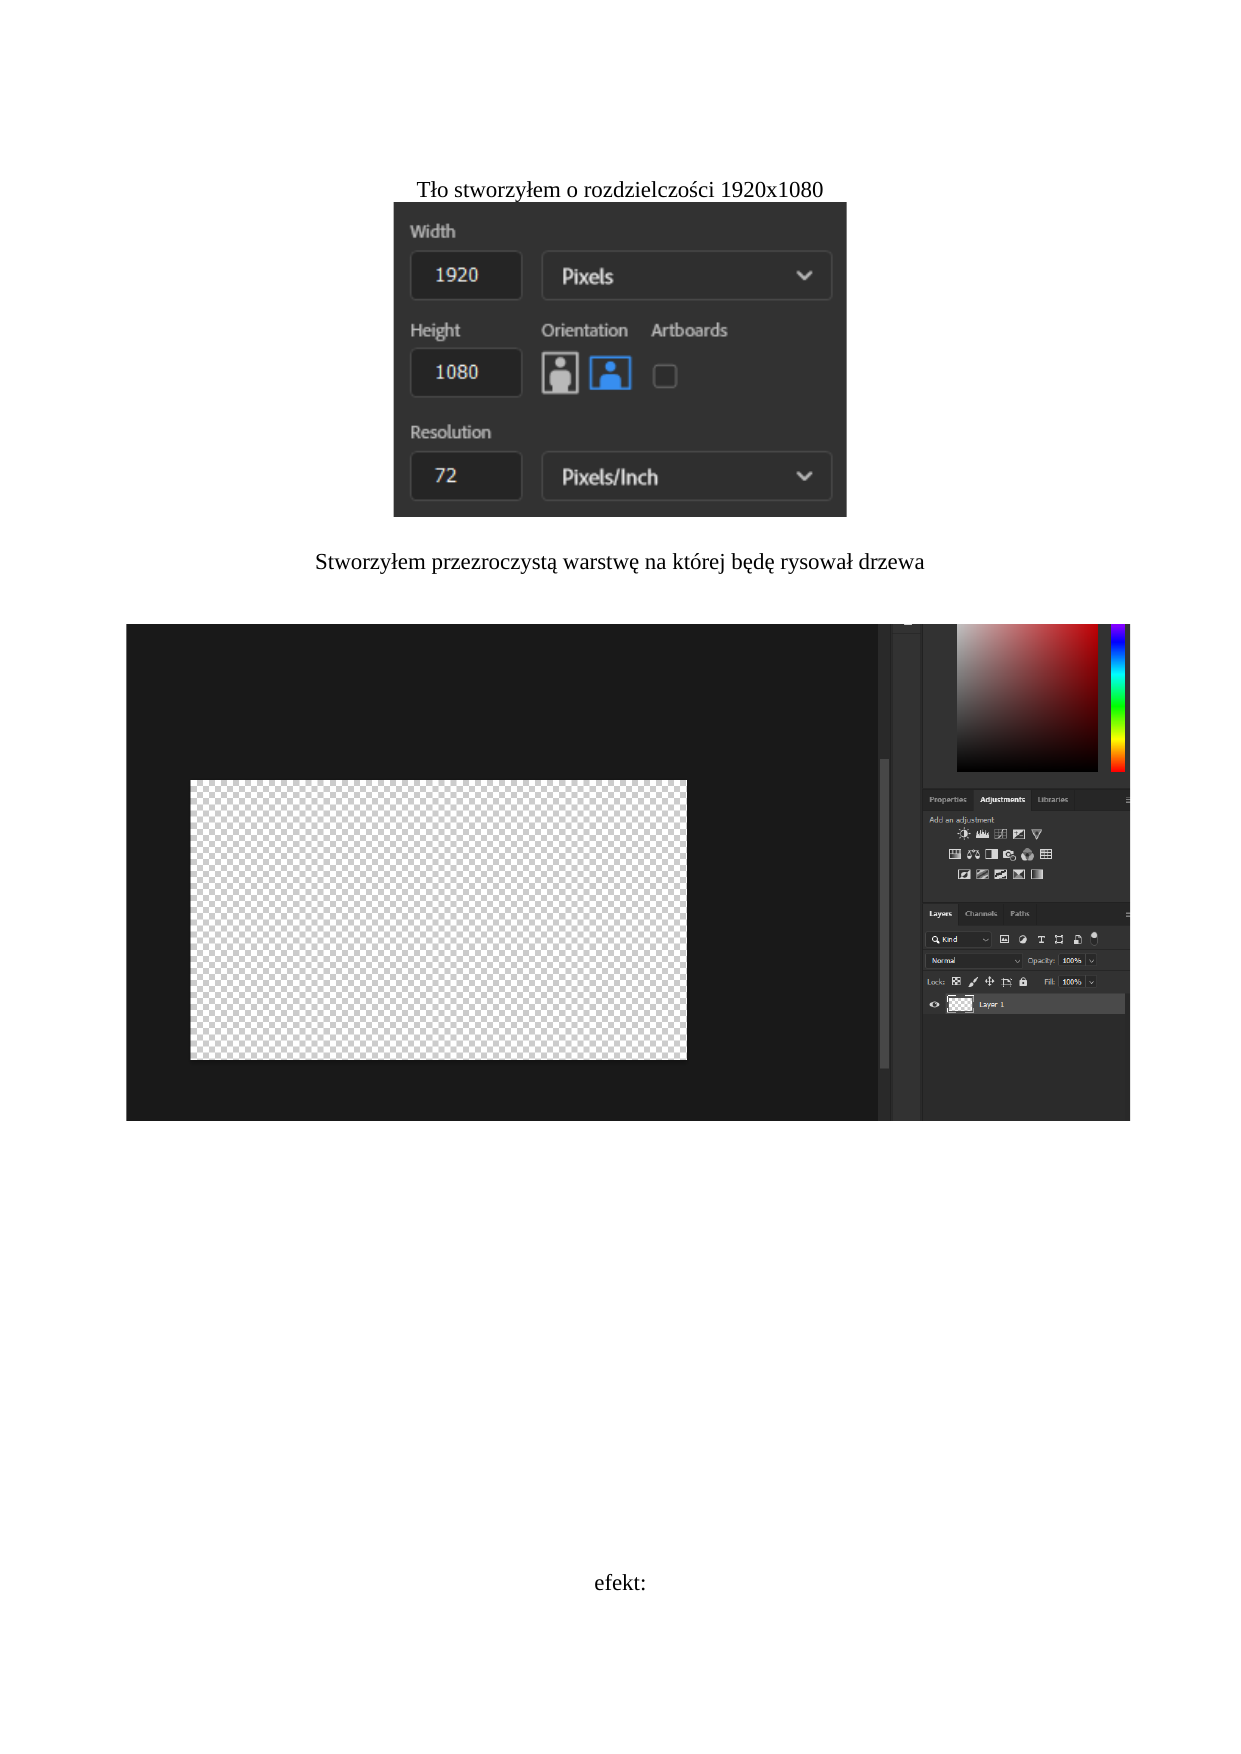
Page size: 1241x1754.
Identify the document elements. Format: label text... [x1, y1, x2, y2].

text Stworzyłem przezroczystą warstwę na której będę rysował drzewa [118, 548, 1122, 574]
text efekt: [118, 1569, 1122, 1595]
picture [393, 202, 847, 517]
picture [126, 624, 1131, 1121]
text Tło stworzyłem o rozdzielczości 1920x1080 [118, 176, 1122, 203]
